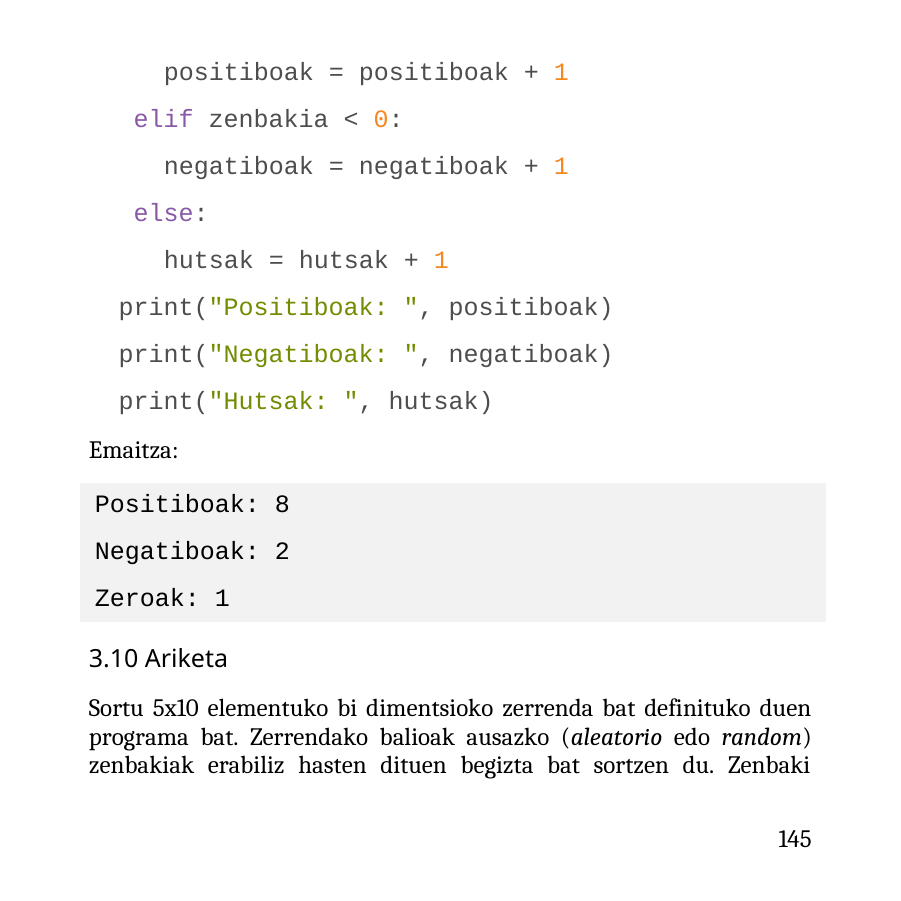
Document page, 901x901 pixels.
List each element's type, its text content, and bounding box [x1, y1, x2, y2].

text hutsak = hutsak + 1 [118, 247, 811, 276]
text print("Negatiboak: ", negatiboak) [118, 342, 811, 370]
text 3.10 Ariketa [89, 641, 811, 675]
text print("Positiboak: ", positiboak) [118, 294, 811, 323]
text positiboak = positiboak + 1 [118, 59, 811, 87]
text Sortu 5x10 elementuko bi dimentsioko zerrenda bat definituko duen programa bat. Zerrendako balioak ausazko (aleatorio edo random) zenbakiak erabiliz hasten dituen begizta bat sortzen du. Zenbaki [89, 694, 811, 780]
text print("Hutsak: ", hutsak) [118, 389, 811, 417]
text else: [118, 200, 811, 229]
text Zeroak: 1 [86, 577, 820, 616]
text Positiboak: 8 [86, 490, 820, 520]
text Emaitza: [89, 436, 811, 464]
text Negatiboak: 2 [86, 530, 820, 567]
text elif zenbakia < 0: [118, 106, 811, 134]
text negatiboak = negatiboak + 1 [118, 153, 811, 182]
